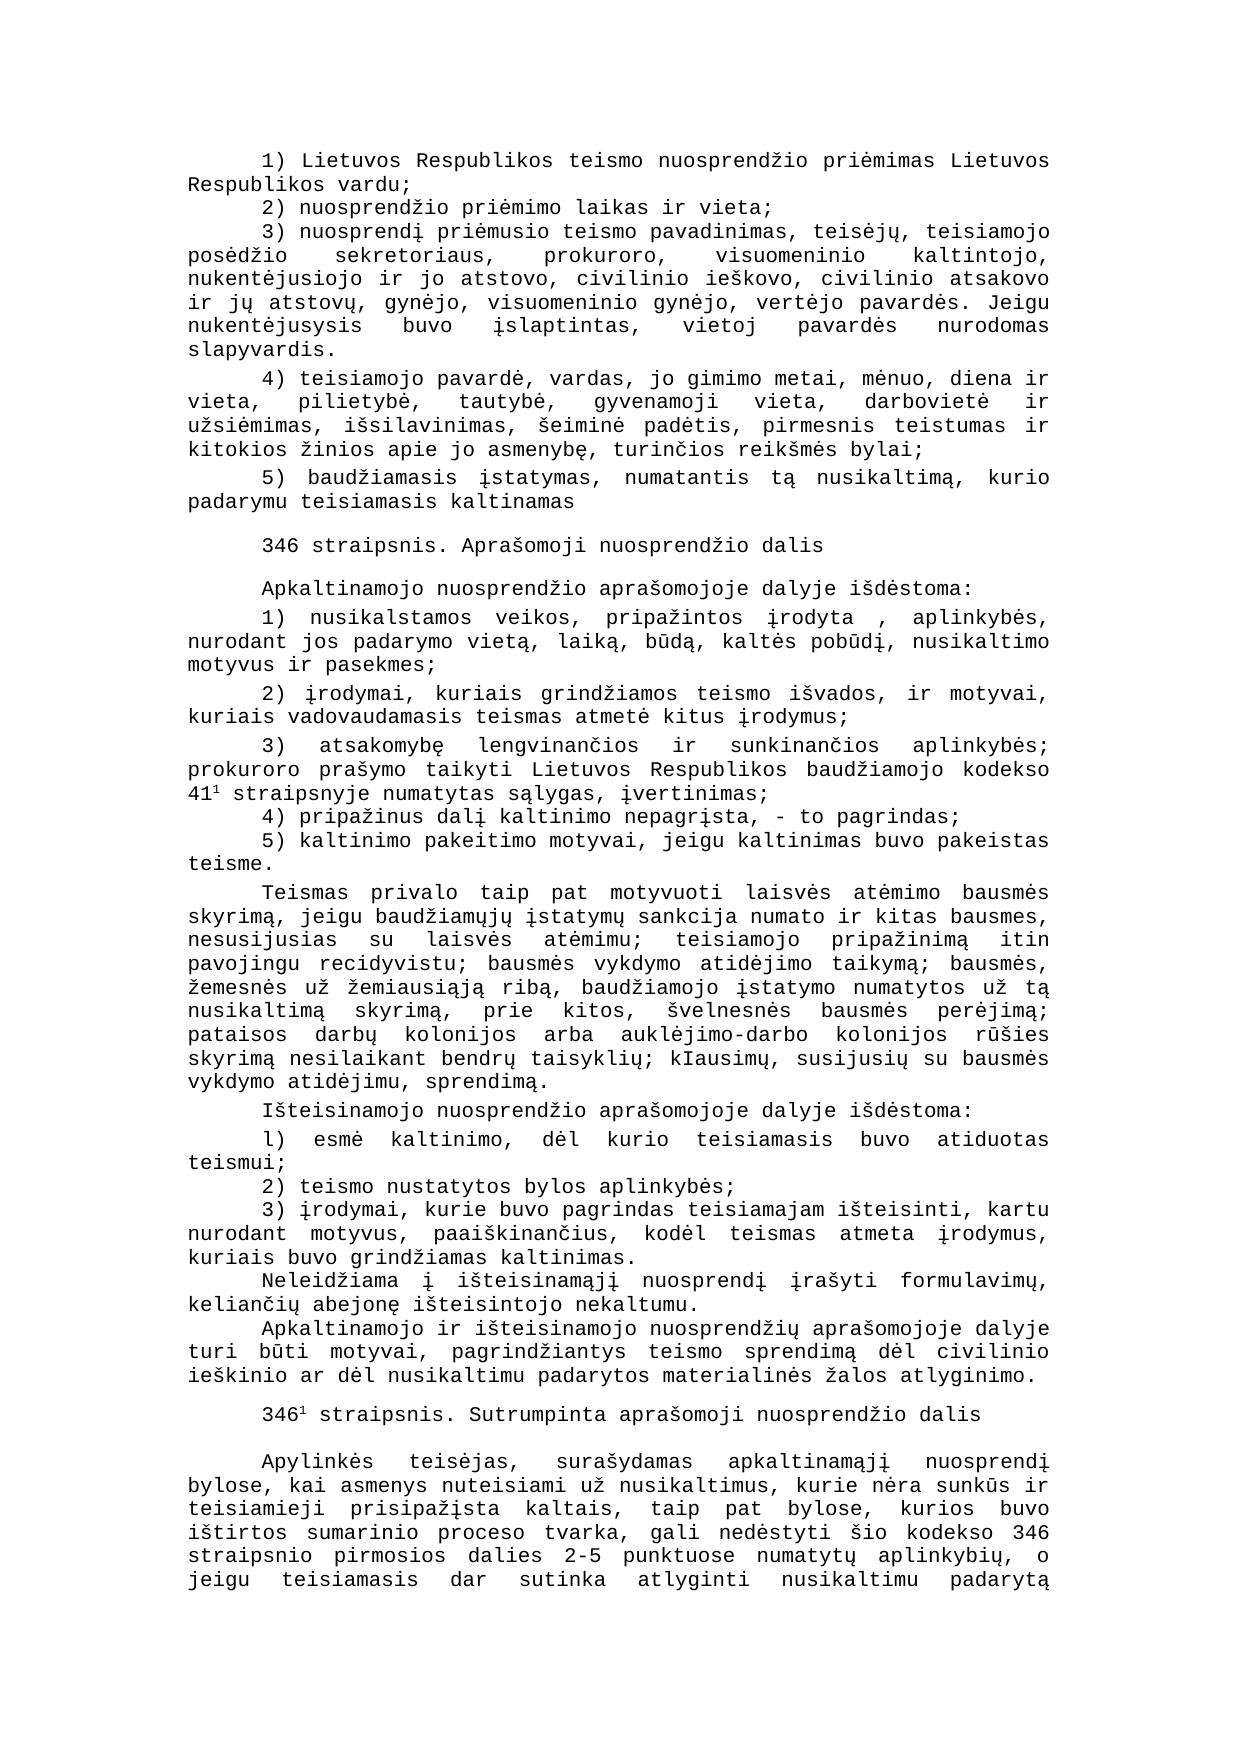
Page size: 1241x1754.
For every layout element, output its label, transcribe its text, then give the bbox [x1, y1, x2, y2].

text 1) nusikalstamos veikos, pripažintos įrodyta , aplinkybės, nurodant jos padarymo vietą, laiką, būdą, kaltės pobūdį, nusikaltimo motyvus ir pasekmes; [187, 607, 1050, 678]
text 3) atsakomybę lengvinančios ir sunkinančios aplinkybės; prokuroro prašymo taikyti Lietuvos Respublikos baudžiamojo kodekso 411 straipsnyje numatytas sąlygas, įvertinimas; [187, 735, 1050, 806]
text 5) baudžiamasis įstatymas, numatantis tą nusikaltimą, kurio padarymu teisiamasis kaltinamas [187, 467, 1050, 515]
text Neleidžiama į išteisinamąjį nuosprendį įrašyti formulavimų, keliančių abejonę išteisintojo nekaltumu. [187, 1270, 1050, 1318]
text 1) Lietuvos Respublikos teismo nuosprendžio priėmimas Lietuvos Respublikos vardu; [187, 150, 1050, 197]
text Apylinkės teisėjas, surašydamas apkaltinamąjį nuosprendį bylose, kai asmenys nuteisiami už nusikaltimus, kurie nėra sunkūs ir teisiamieji prisipažįsta kaltais, taip pat bylose, kurios buvo ištirtos sumarinio proceso tvarka, gali nedėstyti šio kodekso 346 straipsnio pirmosios dalies 2-5 punktuose numatytų aplinkybių, o jeigu teisiamasis dar sutinka atlyginti nusikaltimu padarytą [187, 1451, 1050, 1593]
text 3) įrodymai, kurie buvo pagrindas teisiamajam išteisinti, kartu nurodant motyvus, paaiškinančius, kodėl teismas atmeta įrodymus, kuriais buvo grindžiamas kaltinimas. [187, 1199, 1050, 1270]
text 3) nuosprendį priėmusio teismo pavadinimas, teisėjų, teisiamojo posėdžio sekretoriaus, prokuroro, visuomeninio kaltintojo, nukentėjusiojo ir jo atstovo, civilinio ieškovo, civilinio atsakovo ir jų atstovų, gynėjo, visuomeninio gynėjo, vertėjo pavardės. Jeigu nukentėjusysis buvo įslaptintas, vietoj pavardės nurodomas slapyvardis. [187, 221, 1050, 363]
text 346 straipsnis. Aprašomoji nuosprendžio dalis [187, 535, 1050, 558]
text 2) teismo nustatytos bylos aplinkybės; [187, 1176, 1050, 1199]
text Apkaltinamojo ir išteisinamojo nuosprendžių aprašomojoje dalyje turi būti motyvai, pagrindžiantys teismo sprendimą dėl civilinio ieškinio ar dėl nusikaltimu padarytos materialinės žalos atlyginimo. [187, 1318, 1050, 1389]
text 2) nuosprendžio priėmimo laikas ir vieta; [187, 197, 1050, 221]
text 4) teisiamojo pavardė, vardas, jo gimimo metai, mėnuo, diena ir vieta, pilietybė, tautybė, gyvenamoji vieta, darbovietė ir užsiėmimas, išsilavinimas, šeiminė padėtis, pirmesnis teistumas ir kitokios žinios apie jo asmenybę, turinčios reikšmės bylai; [187, 368, 1050, 462]
text 5) kaltinimo pakeitimo motyvai, jeigu kaltinimas buvo pakeistas teisme. [187, 830, 1050, 877]
text Apkaltinamojo nuosprendžio aprašomojoje dalyje išdėstoma: [187, 578, 1050, 602]
text 3461 straipsnis. Sutrumpinta aprašomoji nuosprendžio dalis [187, 1404, 1050, 1427]
text Teismas privalo taip pat motyvuoti laisvės atėmimo bausmės skyrimą, jeigu baudžiamųjų įstatymų sankcija numato ir kitas bausmes, nesusijusias su laisvės atėmimu; teisiamojo pripažinimą itin pavojingu recidyvistu; bausmės vykdymo atidėjimo taikymą; bausmės, žemesnės už žemiausiąją ribą, baudžiamojo įstatymo numatytos už tą nusikaltimą skyrimą, prie kitos, švelnesnės bausmės perėjimą; pataisos darbų kolonijos arba auklėjimo-darbo kolonijos rūšies skyrimą nesilaikant bendrų taisyklių; kIausimų, susijusių su bausmės vykdymo atidėjimu, sprendimą. [187, 882, 1050, 1095]
text l) esmė kaltinimo, dėl kurio teisiamasis buvo atiduotas teismui; [187, 1128, 1050, 1176]
text Išteisinamojo nuosprendžio aprašomojoje dalyje išdėstoma: [187, 1100, 1050, 1123]
text 4) pripažinus dalį kaltinimo nepagrįsta, - to pagrindas; [187, 806, 1050, 830]
text 2) įrodymai, kuriais grindžiamos teismo išvados, ir motyvai, kuriais vadovaudamasis teismas atmetė kitus įrodymus; [187, 683, 1050, 730]
